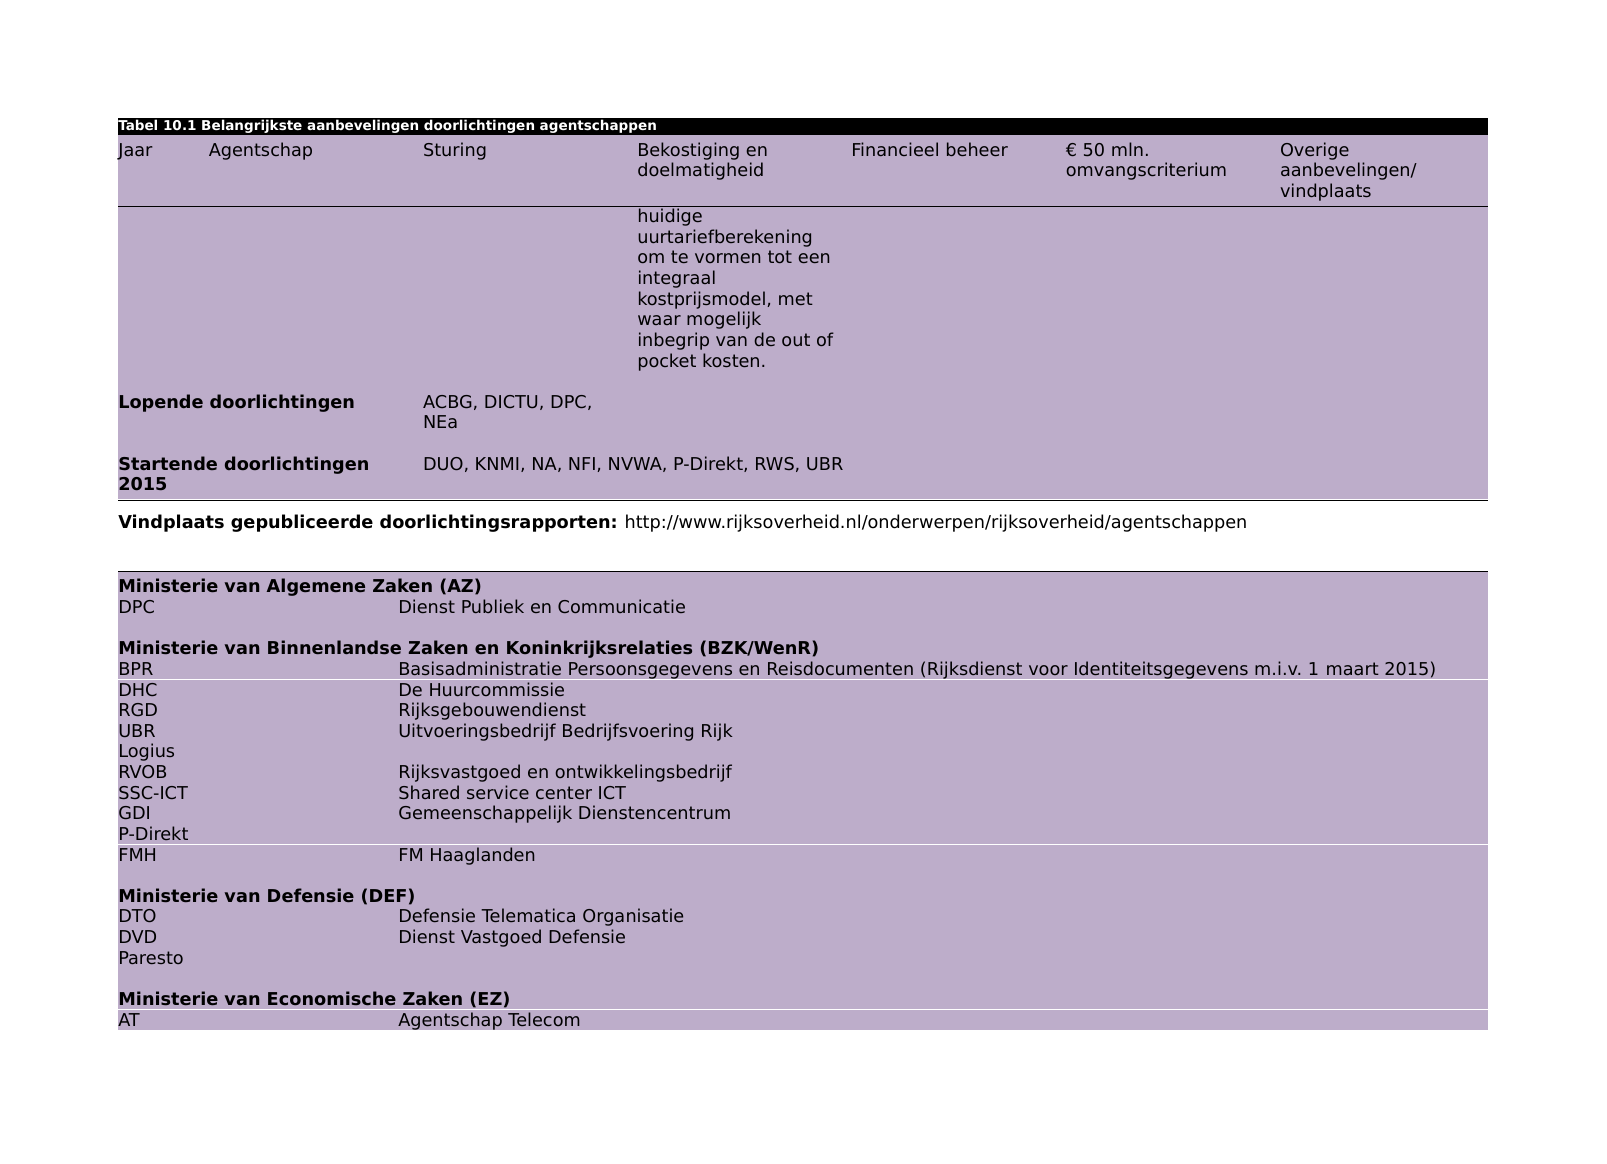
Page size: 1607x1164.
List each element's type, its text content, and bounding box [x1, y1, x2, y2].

table_cell [118, 865, 392, 886]
table_cell SSC-ICT [118, 783, 392, 803]
table_cell Shared service center ICT [392, 783, 1488, 803]
table_cell Uitvoeringsbedrijf Bedrijfsvoering Rijk [392, 721, 1488, 741]
table_cell DUO, KNMI, NA, NFI, NVWA, P-Direkt, RWS, UBR [417, 454, 1274, 499]
table_cell [1060, 392, 1274, 433]
table_cell Ministerie van Defensie (DEF) [118, 886, 1488, 906]
table_cell [392, 824, 1488, 844]
table_cell AT [118, 1010, 392, 1030]
table_cell Overige aanbevelingen/ vindplaats [1274, 135, 1488, 206]
table_cell Gemeenschappelijk Dienstencentrum [392, 803, 1488, 824]
table_cell Jaar [118, 135, 203, 206]
table_cell Startende doorlichtingen 2015 [118, 454, 417, 499]
table_cell [845, 371, 1059, 392]
table_cell [1060, 207, 1274, 371]
table_cell [392, 741, 1488, 762]
table_cell DVD [118, 927, 392, 948]
table_cell RVOB [118, 762, 392, 783]
table_cell Defensie Telematica Organisatie [392, 906, 1488, 927]
table_cell [631, 392, 845, 433]
table_cell [417, 371, 631, 392]
table_cell Vindplaats gepubliceerde doorlichtingsrapporten: http://www.rijksoverheid.nl/onderwerpen/rijksoverheid/agentschappen [118, 501, 1488, 533]
table_cell Ministerie van Economische Zaken (EZ) [118, 989, 1488, 1009]
table_cell Sturing [417, 135, 631, 206]
table_cell GDI [118, 803, 392, 824]
table_cell [392, 948, 1488, 968]
table_cell Paresto [118, 948, 392, 968]
table_cell [1060, 371, 1274, 392]
table_cell Rijksgebouwendienst [392, 700, 1488, 721]
table_cell Agentschap Telecom [392, 1010, 1488, 1030]
table_cell DPC [118, 597, 392, 618]
table_cell [1274, 392, 1488, 433]
table_cell [118, 618, 392, 638]
table_cell huidige uurtariefberekening om te vormen tot een integraal kostprijsmodel, met waar mogelijk inbegrip van de out of pocket kosten. [631, 207, 845, 371]
table_cell Rijksvastgoed en ontwikkelingsbedrijf [392, 762, 1488, 783]
table_cell Dienst Publiek en Communicatie [392, 597, 1488, 618]
table_cell [417, 433, 631, 454]
table_cell Agentschap [203, 135, 417, 206]
table_cell BPR [118, 659, 392, 679]
table_cell DHC [118, 680, 392, 700]
table_cell [392, 865, 1488, 886]
table_cell FM Haaglanden [392, 845, 1488, 865]
table_cell Financieel beheer [845, 135, 1059, 206]
table_cell [392, 618, 1488, 638]
table_header Tabel 10.2 Lijst met verklarende afkortingen agentschappen (naar ministerie, stand 1 januari 2015) [118, 555, 1488, 571]
table_cell De Huurcommissie [392, 680, 1488, 700]
table_cell UBR [118, 721, 392, 741]
table_cell [118, 371, 417, 392]
table_cell Basisadministratie Persoonsgegevens en Reisdocumenten (Rijksdienst voor Identiteitsgegevens m.i.v. 1 maart 2015) [392, 659, 1488, 679]
table_cell € 50 mln. omvangscriterium [1060, 135, 1274, 206]
table_cell Ministerie van Binnenlandse Zaken en Koninkrijksrelaties (BZK/WenR) [118, 638, 1488, 659]
table_cell [631, 371, 845, 392]
table_cell P-Direkt [118, 824, 392, 844]
table_cell Ministerie van Algemene Zaken (AZ) [118, 572, 1488, 597]
table_cell [1274, 454, 1488, 499]
table_cell Lopende doorlichtingen [118, 392, 417, 433]
table_cell [417, 207, 631, 371]
table_cell [845, 433, 1059, 454]
table_cell [1060, 433, 1274, 454]
table_cell DTO [118, 906, 392, 927]
table_cell Logius [118, 741, 392, 762]
table_cell [1274, 433, 1488, 454]
table_cell [392, 968, 1488, 989]
table_cell [118, 968, 392, 989]
table_cell ACBG, DICTU, DPC, NEa [417, 392, 631, 433]
table_cell [203, 207, 417, 371]
table_cell [118, 433, 417, 454]
table_cell [1274, 207, 1488, 371]
table_header Tabel 10.1 Belangrijkste aanbevelingen doorlichtingen agentschappen [118, 118, 1488, 134]
table_cell [631, 433, 845, 454]
table_cell [118, 207, 203, 371]
table_cell [1274, 371, 1488, 392]
table_cell RGD [118, 700, 392, 721]
table_cell [845, 207, 1059, 371]
table_cell Bekostiging en doelmatigheid [631, 135, 845, 206]
table_cell [845, 392, 1059, 433]
table_cell Dienst Vastgoed Defensie [392, 927, 1488, 948]
table_cell FMH [118, 845, 392, 865]
